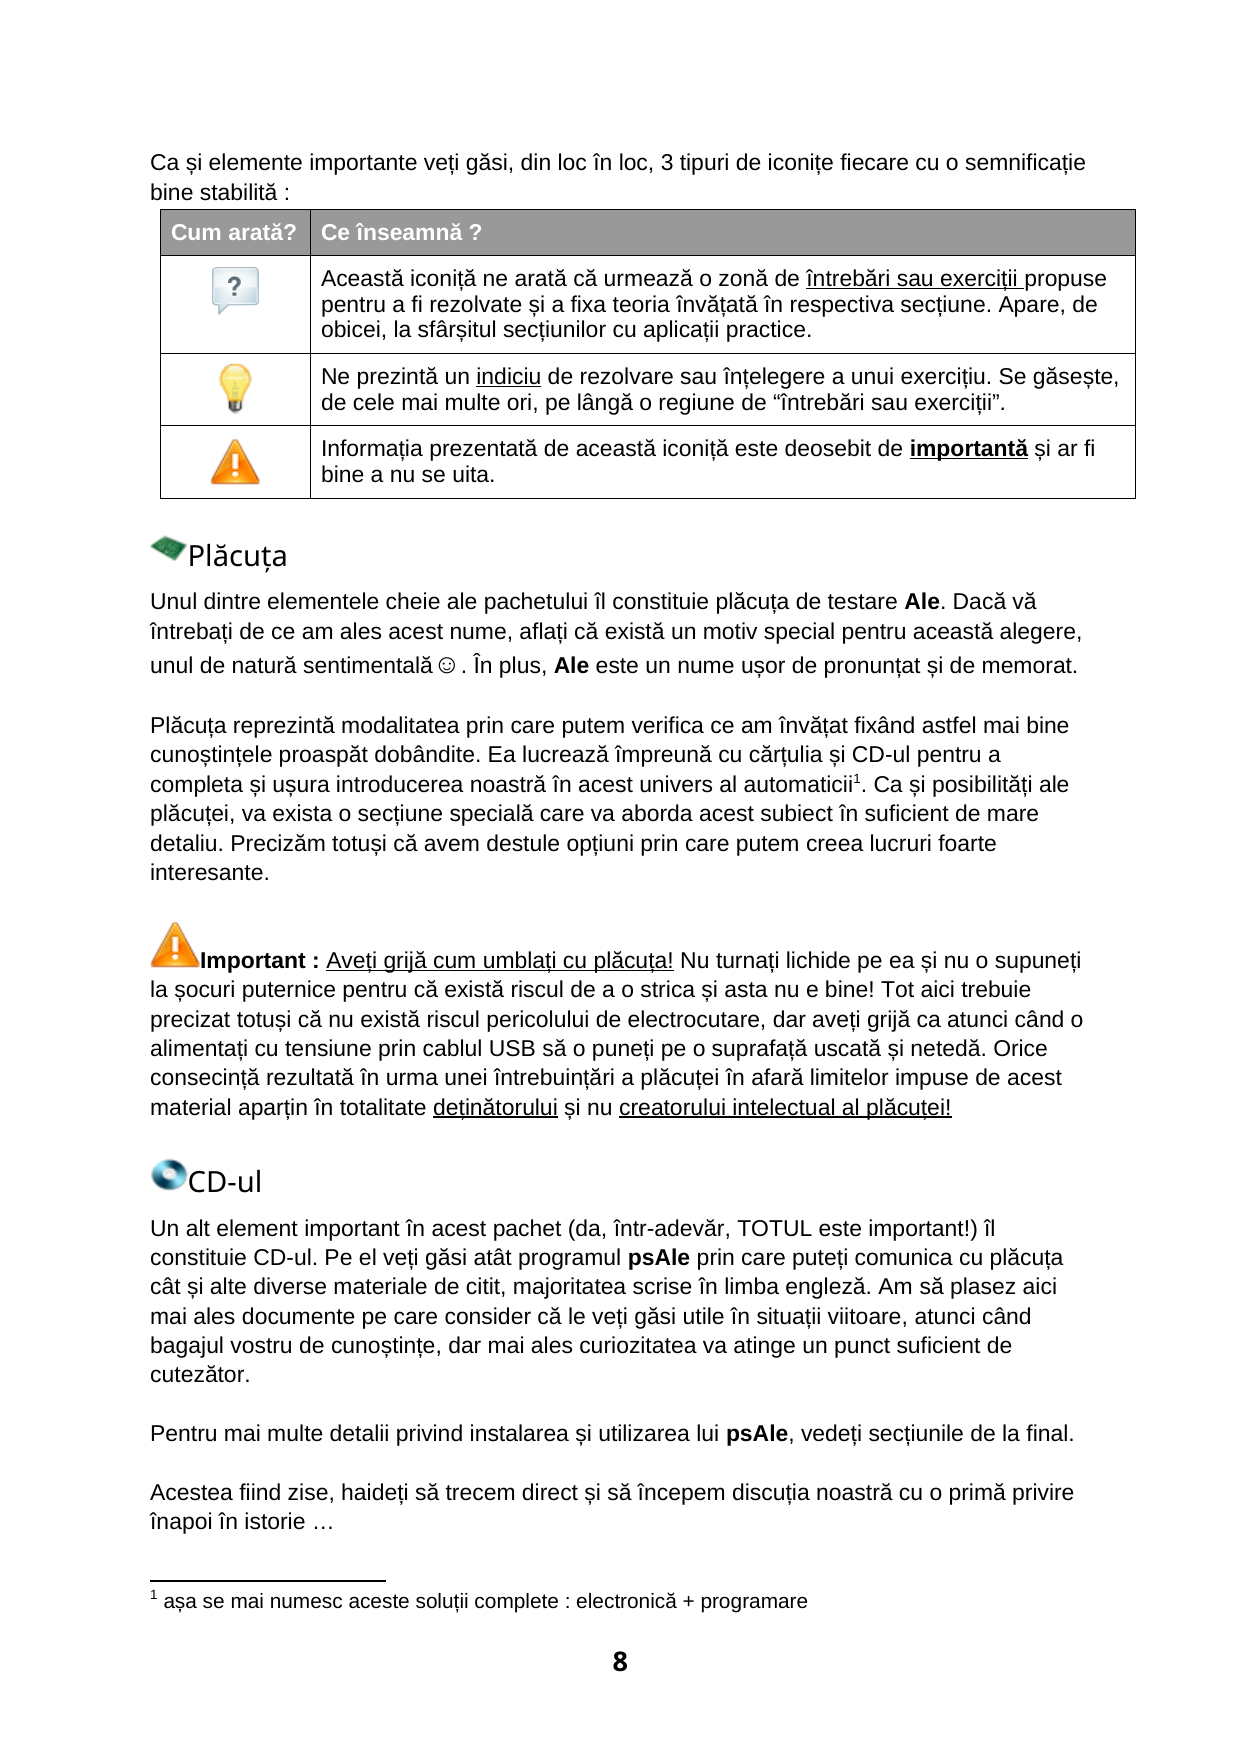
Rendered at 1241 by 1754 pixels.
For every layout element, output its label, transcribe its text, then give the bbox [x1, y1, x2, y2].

table_header Cum arată? [161, 210, 310, 255]
table_cell [161, 354, 310, 425]
table_cell Informația prezentată de această iconiță este deosebit de importantă și ar fi bine a nu se uita. [311, 426, 1135, 497]
text Pentru mai multe detalii privind instalarea și utilizarea lui psAle, vedeți secțiunile de la final. [150, 1421, 1091, 1447]
table_header Ce înseamnă ? [311, 210, 1135, 255]
table_cell [161, 256, 310, 353]
text Important : Aveți grijă cum umblați cu plăcuța! Nu turnați lichide pe ea și nu o supuneți la șocuri puternice pentru că există riscul de a o strica și asta nu e bine! Tot aici trebuie precizat totuși că nu există riscul pericolului de electrocutare, dar aveți grijă ca atunci când o alimentați cu tensiune prin cablul USB să o puneți pe o suprafață uscată și netedă. Orice consecință rezultată în urma unei întrebuințări a plăcuței în afară limitelor impuse de acest material aparțin în totalitate deținătorului și nu creatorului intelectual al plăcuței! [150, 918, 1091, 1120]
text Plăcuța reprezintă modalitatea prin care putem verifica ce am învățat fixând astfel mai bine cunoștințele proaspăt dobândite. Ea lucrează împreună cu cărțulia și CD-ul pentru a completa și ușura introducerea noastră în acest univers al automaticii. Ca și posibilități ale plăcuței, va exista o secțiune specială care va aborda acest subiect în suficient de mare detaliu. Precizăm totuși că avem destule opțiuni prin care putem creea lucruri foarte interesante. [150, 713, 1091, 885]
table_cell [161, 426, 310, 497]
subtitle CD-ul [150, 1161, 1091, 1201]
table_cell Această iconiță ne arată că urmează o zonă de întrebări sau exerciții propuse pentru a fi rezolvate și a fixa teoria învățată în respectiva secțiune. Apare, de obicei, la sfârșitul secțiunilor cu aplicații practice. [311, 256, 1135, 353]
text Acestea fiind zise, haideți să trecem direct și să începem discuția noastră cu o primă privire înapoi în istorie … [150, 1480, 1091, 1535]
picture [150, 918, 200, 969]
text așa se mai numesc aceste soluții complete : electronică + programare [150, 1587, 1091, 1613]
picture [150, 528, 188, 567]
picture [210, 363, 261, 414]
subtitle Plăcuța [150, 535, 1091, 575]
text Unul dintre elementele cheie ale pachetului îl constituie plăcuța de testare Ale. Dacă vă întrebați de ce am ales acest nume, aflați că există un motiv special pentru această alegere, unul de natură sentimentală☺. În plus, Ale este un nume ușor de pronunțat și de memorat. [150, 589, 1091, 679]
picture [210, 265, 261, 316]
text Ca și elemente importante veți găsi, din loc în loc, 3 tipuri de iconițe fiecare cu o semnificație bine stabilită : [150, 150, 1091, 205]
table_cell Ne prezintă un indiciu de rezolvare sau înțelegere a unui exercițiu. Se găsește, de cele mai multe ori, pe lângă o regiune de “întrebări sau exerciții”. [311, 354, 1135, 425]
picture [210, 435, 261, 486]
text Un alt element important în acest pachet (da, într-adevăr, TOTUL este important!) îl constituie CD-ul. Pe el veți găsi atât programul psAle prin care puteți comunica cu plăcuța cât și alte diverse materiale de citit, majoritatea scrise în limba engleză. Am să plasez aici mai ales documente pe care consider că le veți găsi utile în situații viitoare, atunci când bagajul vostru de cunoștințe, dar mai ales curiozitatea va atinge un punct suficient de cutezător. [150, 1215, 1091, 1388]
picture [150, 1157, 188, 1195]
